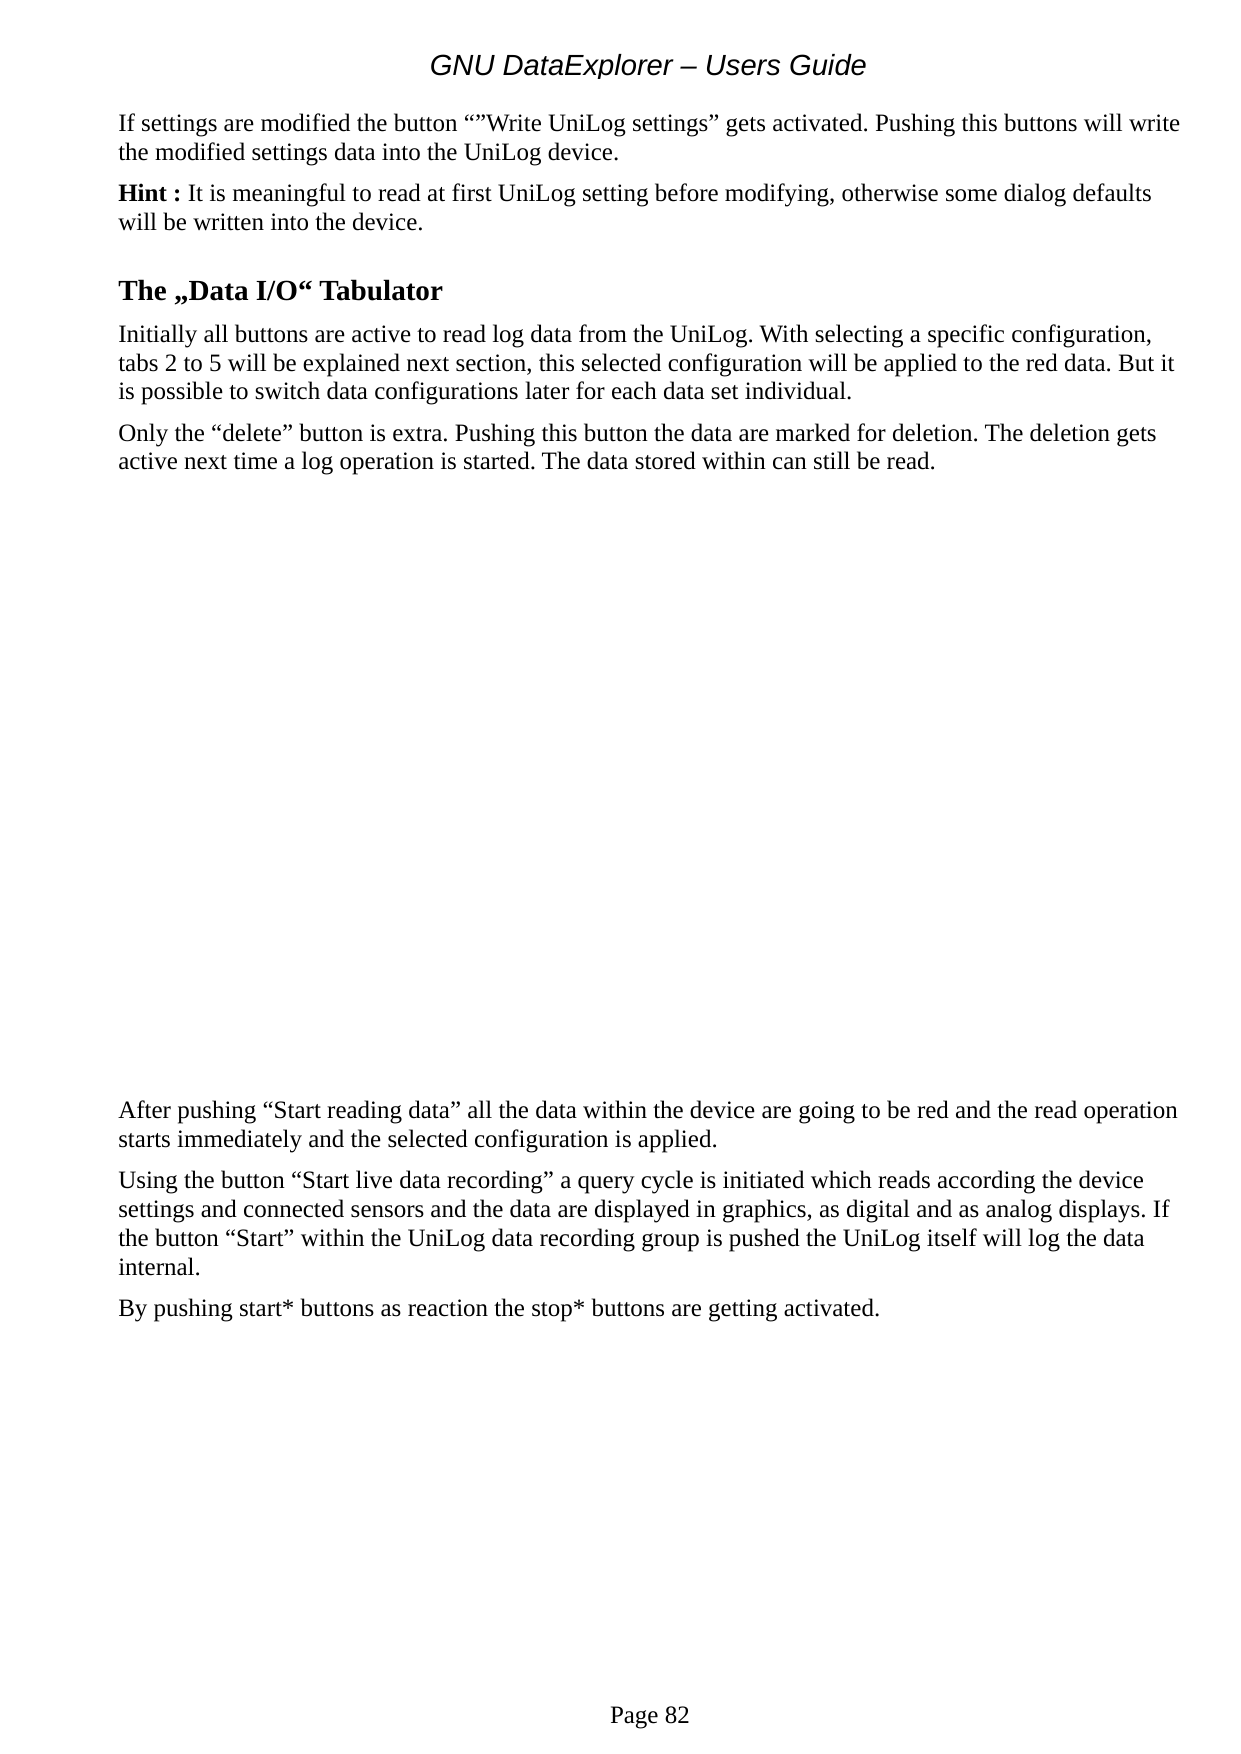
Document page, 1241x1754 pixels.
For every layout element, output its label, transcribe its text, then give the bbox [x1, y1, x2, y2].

text If settings are modified the button “”Write UniLog settings” gets activated. Pushing this buttons will write the modified settings data into the UniLog device. [118, 108, 1181, 165]
text Only the “delete” button is extra. Pushing this button the data are marked for deletion. The deletion gets active next time a log operation is started. The data stored within can still be read. [118, 418, 1181, 475]
text Initially all buttons are active to read log data from the UniLog. With selecting a specific configuration, tabs 2 to 5 will be explained next section, this selected configuration will be applied to the red data. But it is possible to switch data configurations later for each data set individual. [118, 319, 1181, 405]
text Hint : It is meaningful to read at first UniLog setting before modifying, otherwise some dialog defaults will be written into the device. [118, 178, 1181, 235]
text By pushing start* buttons as reaction the stop* buttons are getting activated. [118, 1293, 1181, 1322]
text After pushing “Start reading data” all the data within the device are going to be red and the read operation starts immediately and the selected configuration is applied. [118, 1096, 1181, 1153]
text Using the button “Start live data recording” a query cycle is initiated which reads according the device settings and connected sensors and the data are displayed in graphics, as digital and as analog displays. If the button “Start” within the UniLog data recording group is pushed the UniLog itself will log the data internal. [118, 1166, 1181, 1281]
subtitle The „Data I/O“ Tabulator [118, 273, 1181, 306]
